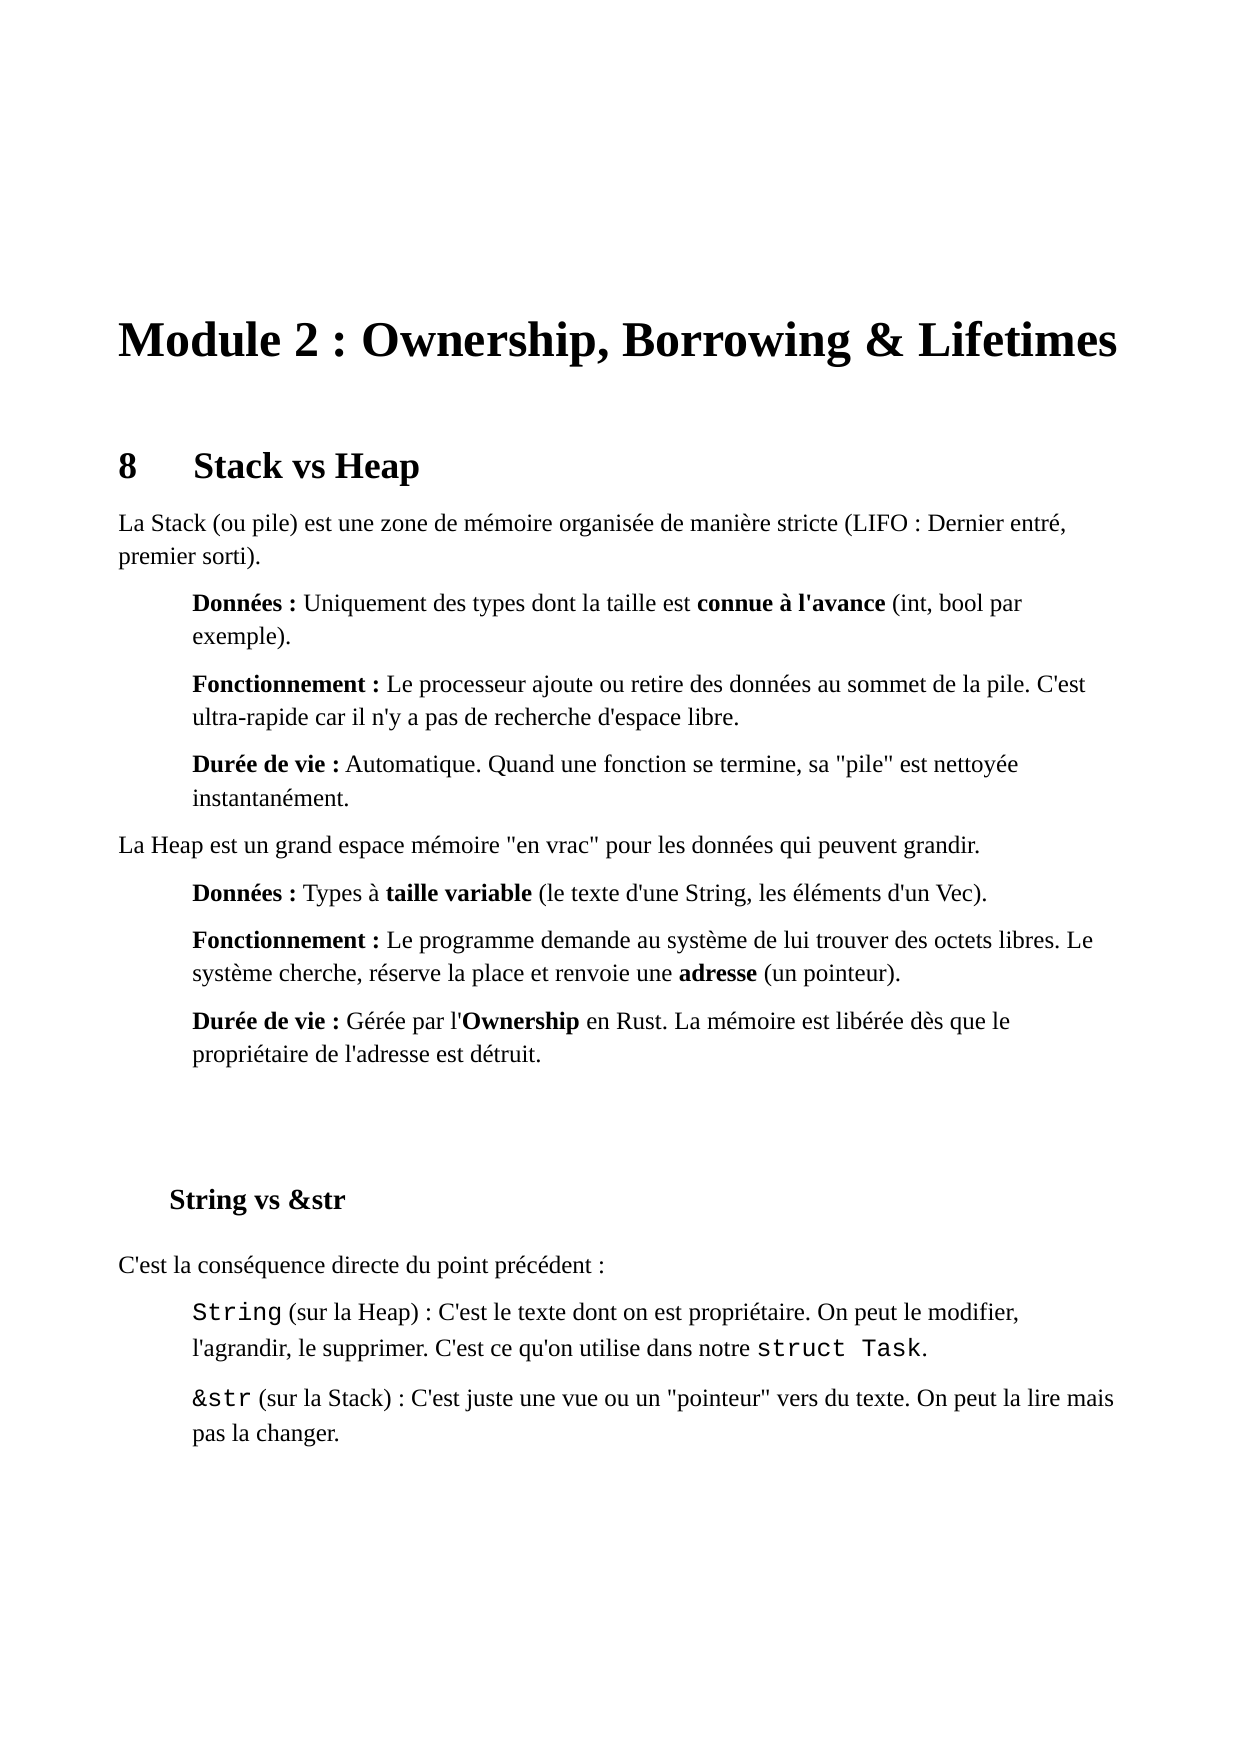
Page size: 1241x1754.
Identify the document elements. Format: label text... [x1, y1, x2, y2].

text La Stack (ou pile) est une zone de mémoire organisée de manière stricte (LIFO : Dernier entré, premier sorti). [118, 508, 1122, 569]
text 8.1. String vs &str [118, 1182, 1122, 1215]
text La Heap est un grand espace mémoire "en vrac" pour les données qui peuvent grandir. [118, 830, 1122, 859]
text C'est la conséquence directe du point précédent : [118, 1250, 1122, 1279]
list Durée de vie : Gérée par l'Ownership en Rust. La mémoire est libérée dès que le propriétaire de l'adresse est détruit. [162, 1006, 1122, 1068]
text Le Move Semantics, c'est ce qui se passe concrètement dans la mémoire (la RAM) : [118, 1581, 1122, 1610]
list String (sur la Heap) : C'est le texte dont on est propriétaire. On peut le modifier, l'agrandir, le supprimer. C'est ce qu'on utilise dans notre struct Task. [162, 1297, 1122, 1363]
list Fonctionnement : Le programme demande au système de lui trouver des octets libres. Le système cherche, réserve la place et renvoie une adresse (un pointeur). [162, 925, 1122, 987]
text 8.2. Move Semantics [118, 1513, 1122, 1546]
list Données : Uniquement des types dont la taille est connue à l'avance (int, bool par exemple). [162, 588, 1122, 650]
list Fonctionnement : Le processeur ajoute ou retire des données au sommet de la pile. C'est ultra-rapide car il n'y a pas de recherche d'espace libre. [162, 669, 1122, 731]
subtitle Module 2 : Ownership, Borrowing & Lifetimes [118, 309, 1122, 367]
text 8 — Stack vs Heap [118, 443, 1122, 487]
list &str (sur la Stack) : C'est juste une vue ou un "pointeur" vers du texte. On peut la lire mais pas la changer. [162, 1383, 1122, 1446]
list Données : Types à taille variable (le texte d'une String, les éléments d'un Vec). [162, 878, 1122, 907]
list Durée de vie : Automatique. Quand une fonction se termine, sa "pile" est nettoyée instantanément. [162, 749, 1122, 811]
text La boucle for prend un élément de la liste et l’affiche. « task » est un nom de variable temporaire qui fait en sorte d’afficher les tâches de la liste tant qu’il y en a , grâce à display. Ensuite, le « & » sert à « emprunter » la liste pour la lire, au lieu de la détruire en la lisant [118, 118, 1122, 213]
